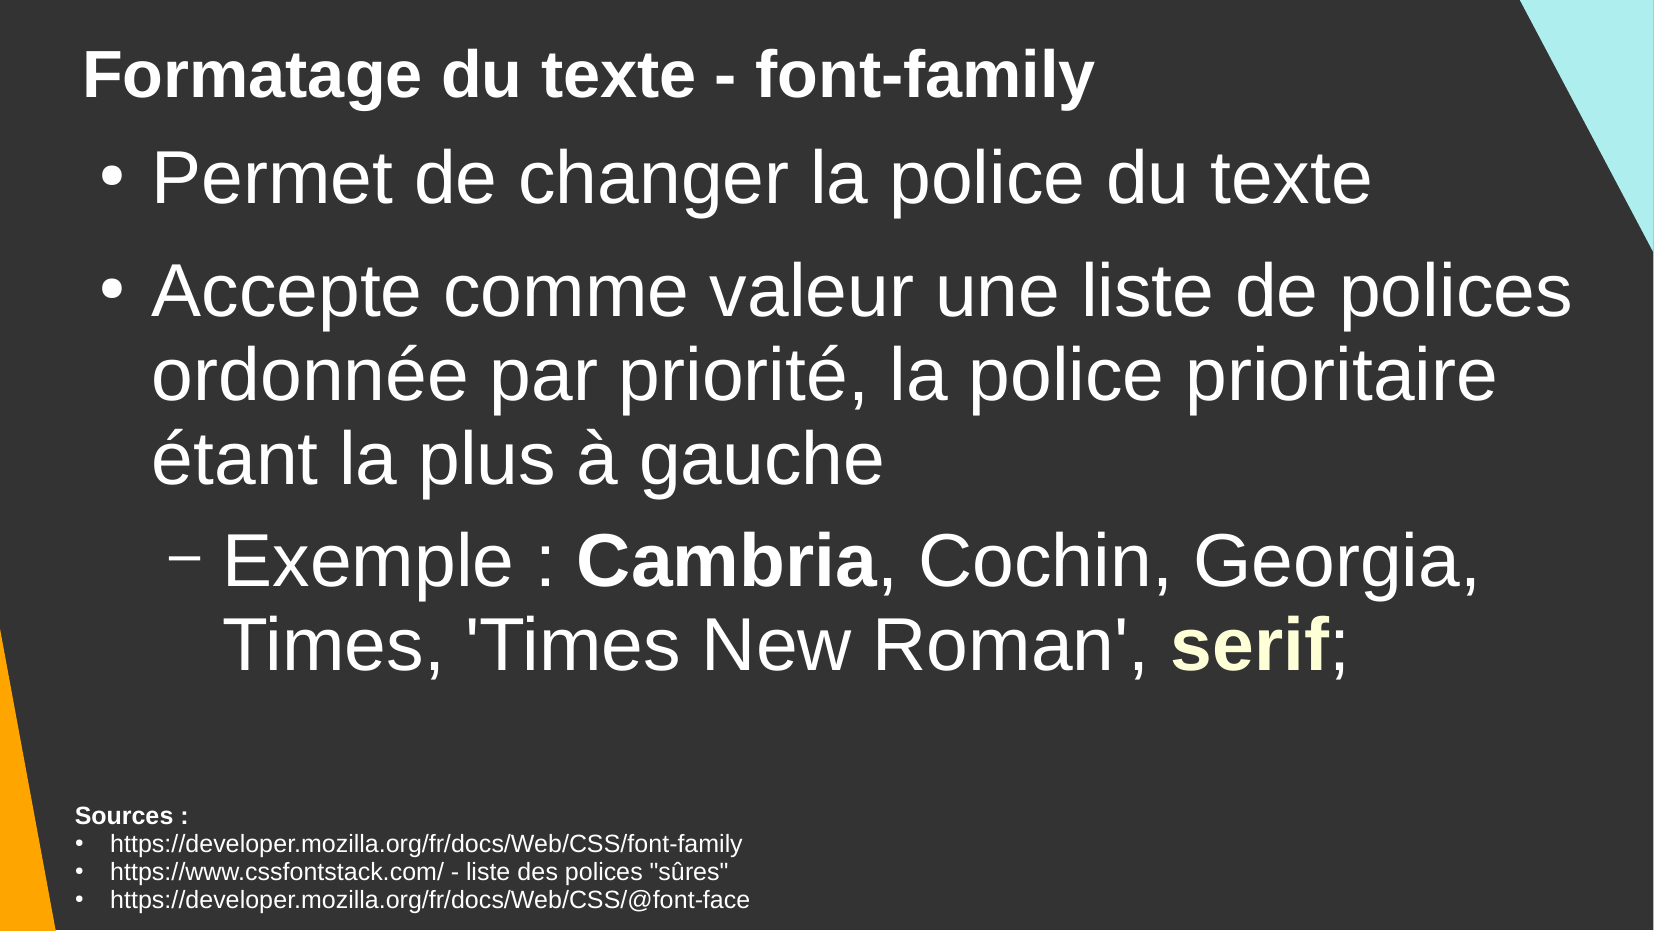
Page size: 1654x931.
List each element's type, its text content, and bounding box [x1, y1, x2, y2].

title Formatage du texte - font-family [82, 37, 1571, 114]
text_box [1519, 0, 1654, 254]
text_box Sources : https://developer.mozilla.org/fr/docs/Web/CSS/font-family https://www.cssfontstack.com/ - liste des polices "sûres" https://developer.mozilla.org/fr/docs/Web/CSS/@font-face [60, 794, 1546, 931]
text_box [0, 628, 56, 931]
list Permet de changer la police du texte Accepte comme valeur une liste de polices ordonnée par priorité, la police prioritaire étant la plus à gauche Exemple : Cambria, Cochin, Georgia, Times, 'Times New Roman', serif; [80, 135, 1605, 753]
